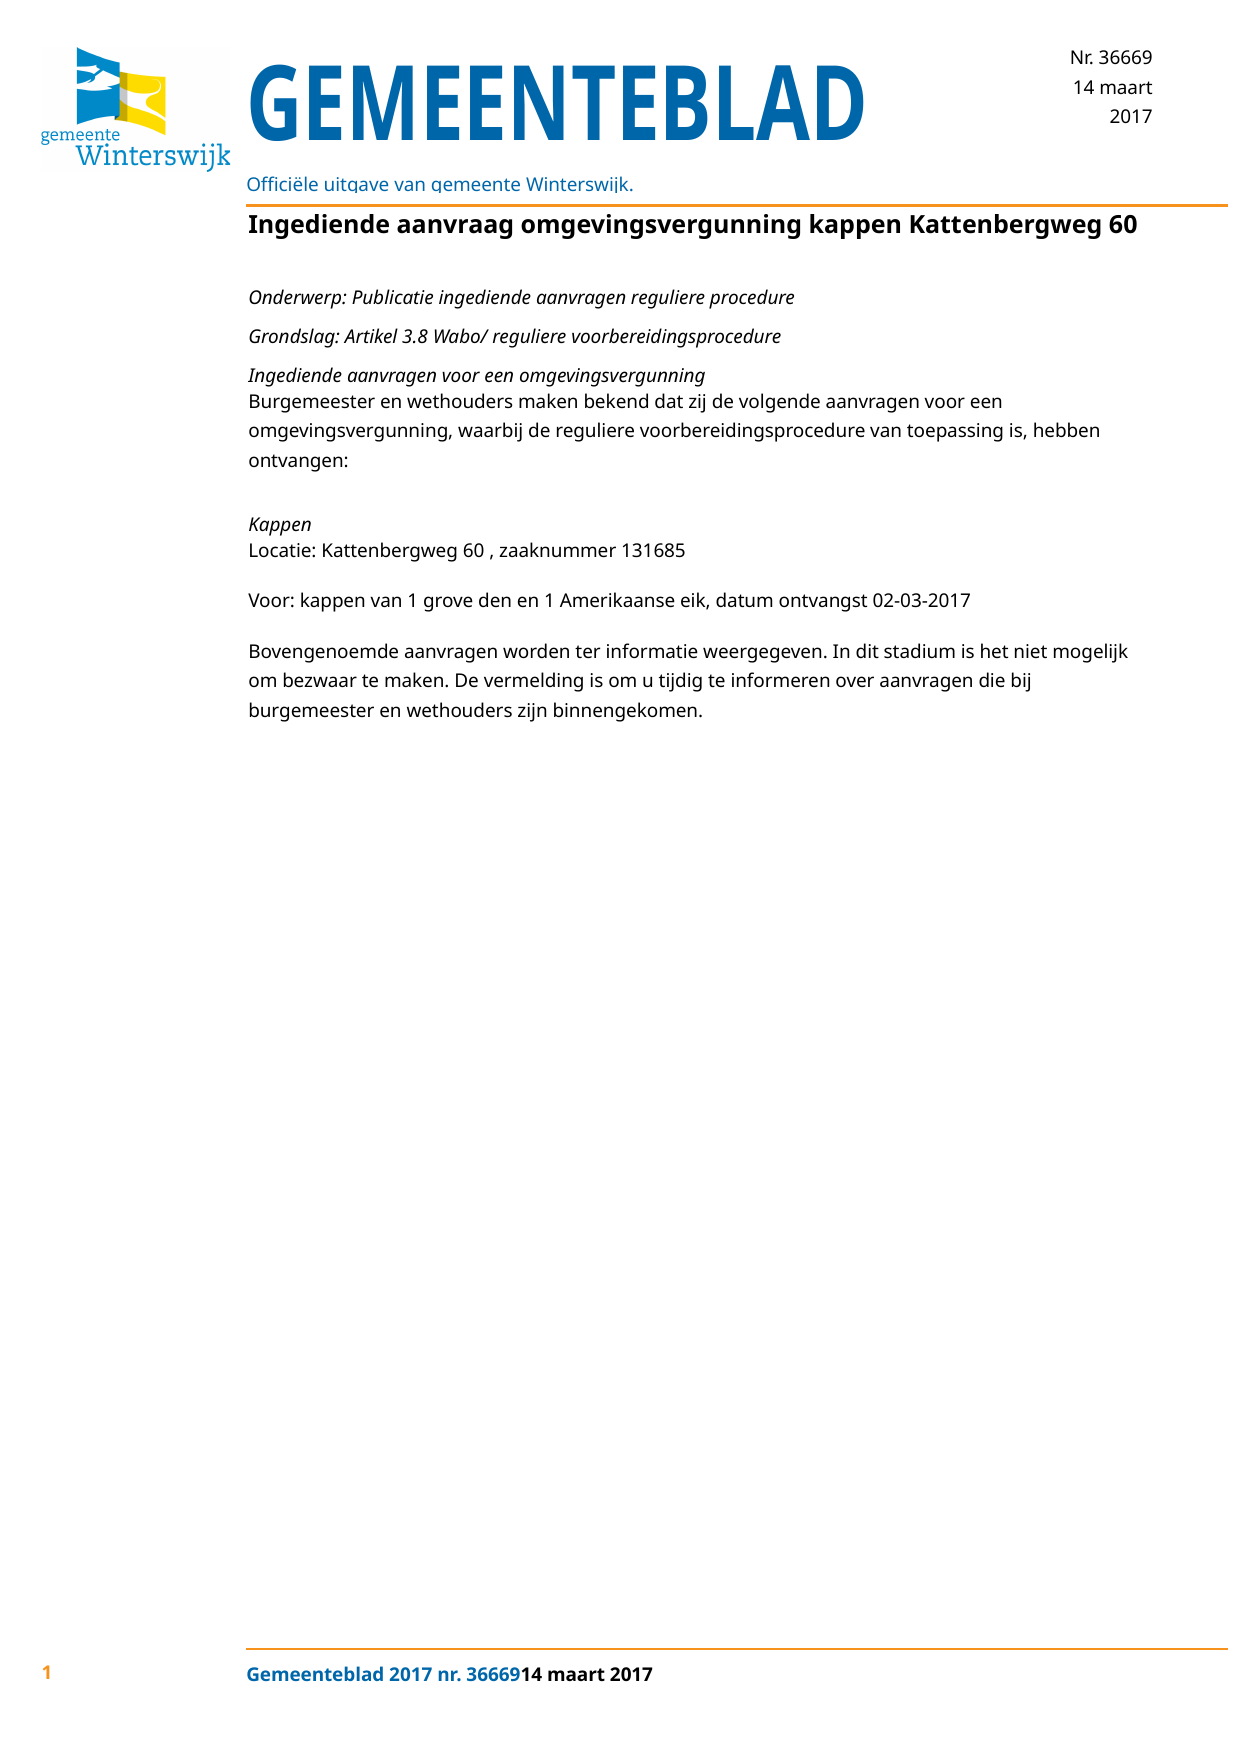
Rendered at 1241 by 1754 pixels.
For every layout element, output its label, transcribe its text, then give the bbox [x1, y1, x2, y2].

text Burgemeester en wethouders maken bekend dat zij de volgende aanvragen voor een omgevingsvergunning, waarbij de reguliere voorbereidingsprocedure van toepassing is, hebben ontvangen: [248, 388, 1152, 473]
text Onderwerp: Publicatie ingediende aanvragen reguliere procedure [248, 284, 1152, 309]
picture [41, 47, 231, 172]
text Grondslag: Artikel 3.8 Wabo/ reguliere voorbereidingsprocedure [248, 323, 1152, 349]
picture [225, 153, 231, 162]
text Kappen [248, 511, 1152, 537]
text Ingediende aanvraag omgevingsvergunning kappen Kattenbergweg 60 [248, 207, 1152, 241]
text Bovengenoemde aanvragen worden ter informatie weergegeven. In dit stadium is het niet mogelijk om bezwaar te maken. De vermelding is om u tijdig te informeren over aanvragen die bij burgemeester en wethouders zijn binnengekomen. [248, 638, 1152, 723]
text Voor: kappen van 1 grove den en 1 Amerikaanse eik, datum ontvangst 02-03-2017 [248, 587, 1152, 613]
text Ingediende aanvragen voor een omgevingsvergunning [248, 362, 1152, 388]
text Locatie: Kattenbergweg 60 , zaaknummer 131685 [248, 537, 1152, 563]
